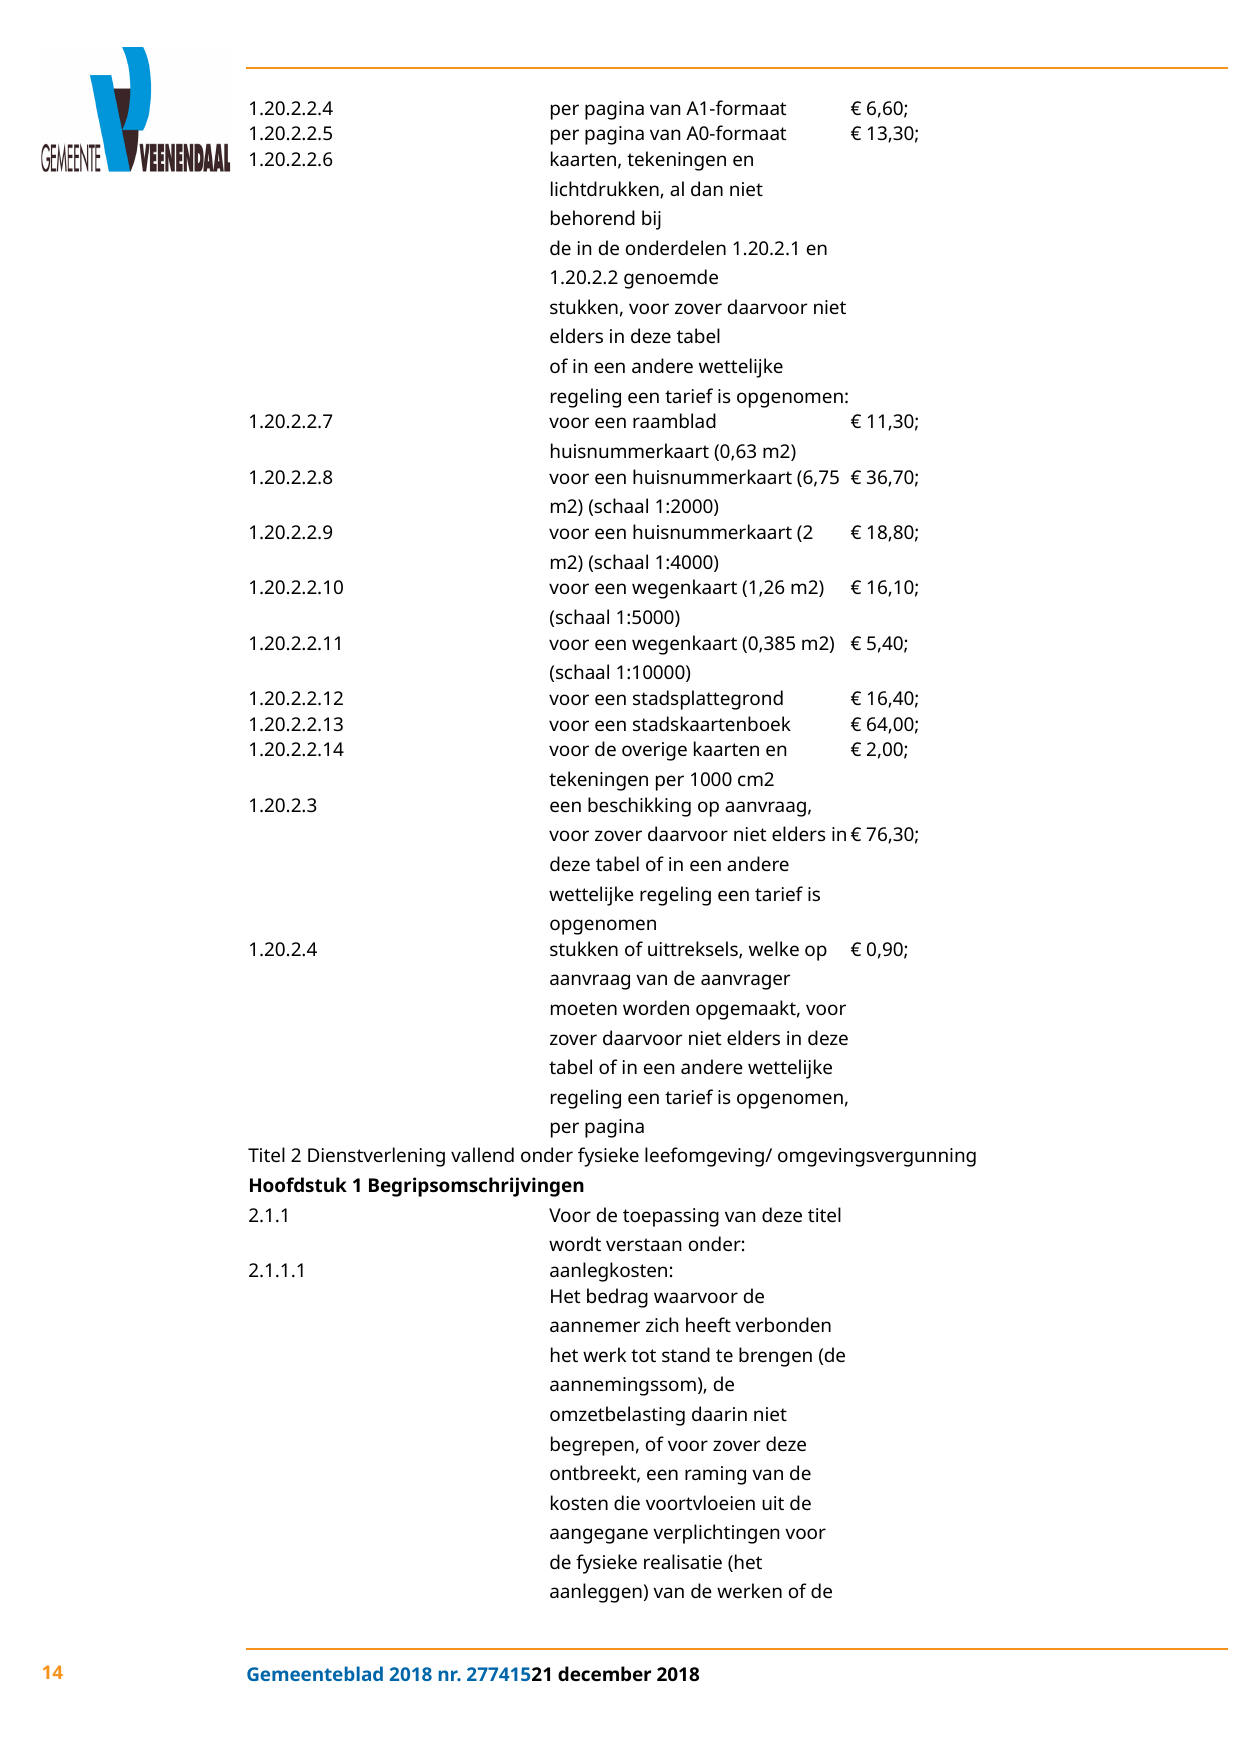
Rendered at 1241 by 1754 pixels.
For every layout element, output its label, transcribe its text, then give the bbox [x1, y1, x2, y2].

table_cell 1.20.2.2.5 [248, 121, 549, 146]
table_cell 1.20.2.2.10 [248, 575, 549, 630]
table_cell € 36,70; [850, 464, 1152, 519]
table_cell € 11,30; [850, 409, 1152, 464]
table_cell aanlegkosten: [549, 1257, 850, 1283]
table_cell 1.20.2.4 [248, 936, 549, 1139]
table_cell voor een stadskaartenboek [549, 711, 850, 737]
text Hoofdstuk 1 Begripsomschrijvingen [248, 1172, 1152, 1198]
table_cell € 13,30; [850, 121, 1152, 146]
table_cell voor een wegenkaart (0,385 m2) (schaal 1:10000) [549, 630, 850, 685]
table_cell voor een raamblad huisnummerkaart (0,63 m2) [549, 409, 850, 464]
table_cell 1.20.2.2.12 [248, 685, 549, 711]
table_cell per pagina van A0-formaat [549, 121, 850, 146]
table_cell € 18,80; [850, 519, 1152, 574]
table_cell € 64,00; [850, 711, 1152, 737]
table_cell 1.20.2.2.7 [248, 409, 549, 464]
table_cell [850, 146, 1152, 409]
table_cell 1.20.2.2.4 [248, 95, 549, 121]
table_header Voor de toepassing van deze titel wordt verstaan onder: [549, 1202, 850, 1257]
table_header 2.1.1 [248, 1202, 549, 1257]
table_cell voor een huisnummerkaart (6,75 m2) (schaal 1:2000) [549, 464, 850, 519]
table_cell 2.1.1.1 [248, 1257, 549, 1283]
table_cell [248, 1283, 549, 1604]
picture [123, 47, 231, 172]
table_cell € 16,10; [850, 575, 1152, 630]
table_cell 1.20.2.2.14 [248, 737, 549, 792]
table_cell 1.20.2.2.13 [248, 711, 549, 737]
table_cell € 5,40; [850, 630, 1152, 685]
table_cell per pagina van A1-formaat [549, 95, 850, 121]
picture [41, 47, 130, 172]
table_header [850, 1202, 1152, 1257]
table_cell € 6,60; [850, 95, 1152, 121]
table_cell € 0,90; [850, 936, 1152, 1139]
table_cell [850, 1283, 1152, 1604]
table_cell een beschikking op aanvraag, voor zover daarvoor niet elders in deze tabel of in een andere wettelijke regeling een tarief is opgenomen [549, 792, 850, 936]
table_cell 1.20.2.2.6 [248, 146, 549, 409]
table_cell voor een wegenkaart (1,26 m2) (schaal 1:5000) [549, 575, 850, 630]
table_cell 1.20.2.2.11 [248, 630, 549, 685]
table_cell voor een huisnummerkaart (2 m2) (schaal 1:4000) [549, 519, 850, 574]
table_cell € 16,40; [850, 685, 1152, 711]
table_cell kaarten, tekeningen en lichtdrukken, al dan niet behorend bij de in de onderdelen 1.20.2.1 en 1.20.2.2 genoemde stukken, voor zover daarvoor niet elders in deze tabel of in een andere wettelijke regeling een tarief is opgenomen: [549, 146, 850, 409]
table_cell stukken of uittreksels, welke op aanvraag van de aanvrager moeten worden opgemaakt, voor zover daarvoor niet elders in deze tabel of in een andere wettelijke regeling een tarief is opgenomen, per pagina [549, 936, 850, 1139]
table_cell € 2,00; [850, 737, 1152, 792]
table_cell 1.20.2.3 [248, 792, 549, 936]
table_cell Het bedrag waarvoor de aannemer zich heeft verbonden het werk tot stand te brengen (de aannemingssom), de omzetbelasting daarin niet begrepen, of voor zover deze ontbreekt, een raming van de kosten die voortvloeien uit de aangegane verplichtingen voor de fysieke realisatie (het aanleggen) van de werken of de [549, 1283, 850, 1604]
table_cell voor een stadsplattegrond [549, 685, 850, 711]
table_cell 1.20.2.2.8 [248, 464, 549, 519]
table_cell 1.20.2.2.9 [248, 519, 549, 574]
table_cell € 76,30; [850, 792, 1152, 936]
text Titel 2 Dienstverlening vallend onder fysieke leefomgeving/ omgevingsvergunning [248, 1142, 1152, 1168]
table_cell voor de overige kaarten en tekeningen per 1000 cm2 [549, 737, 850, 792]
table_cell [850, 1257, 1152, 1283]
